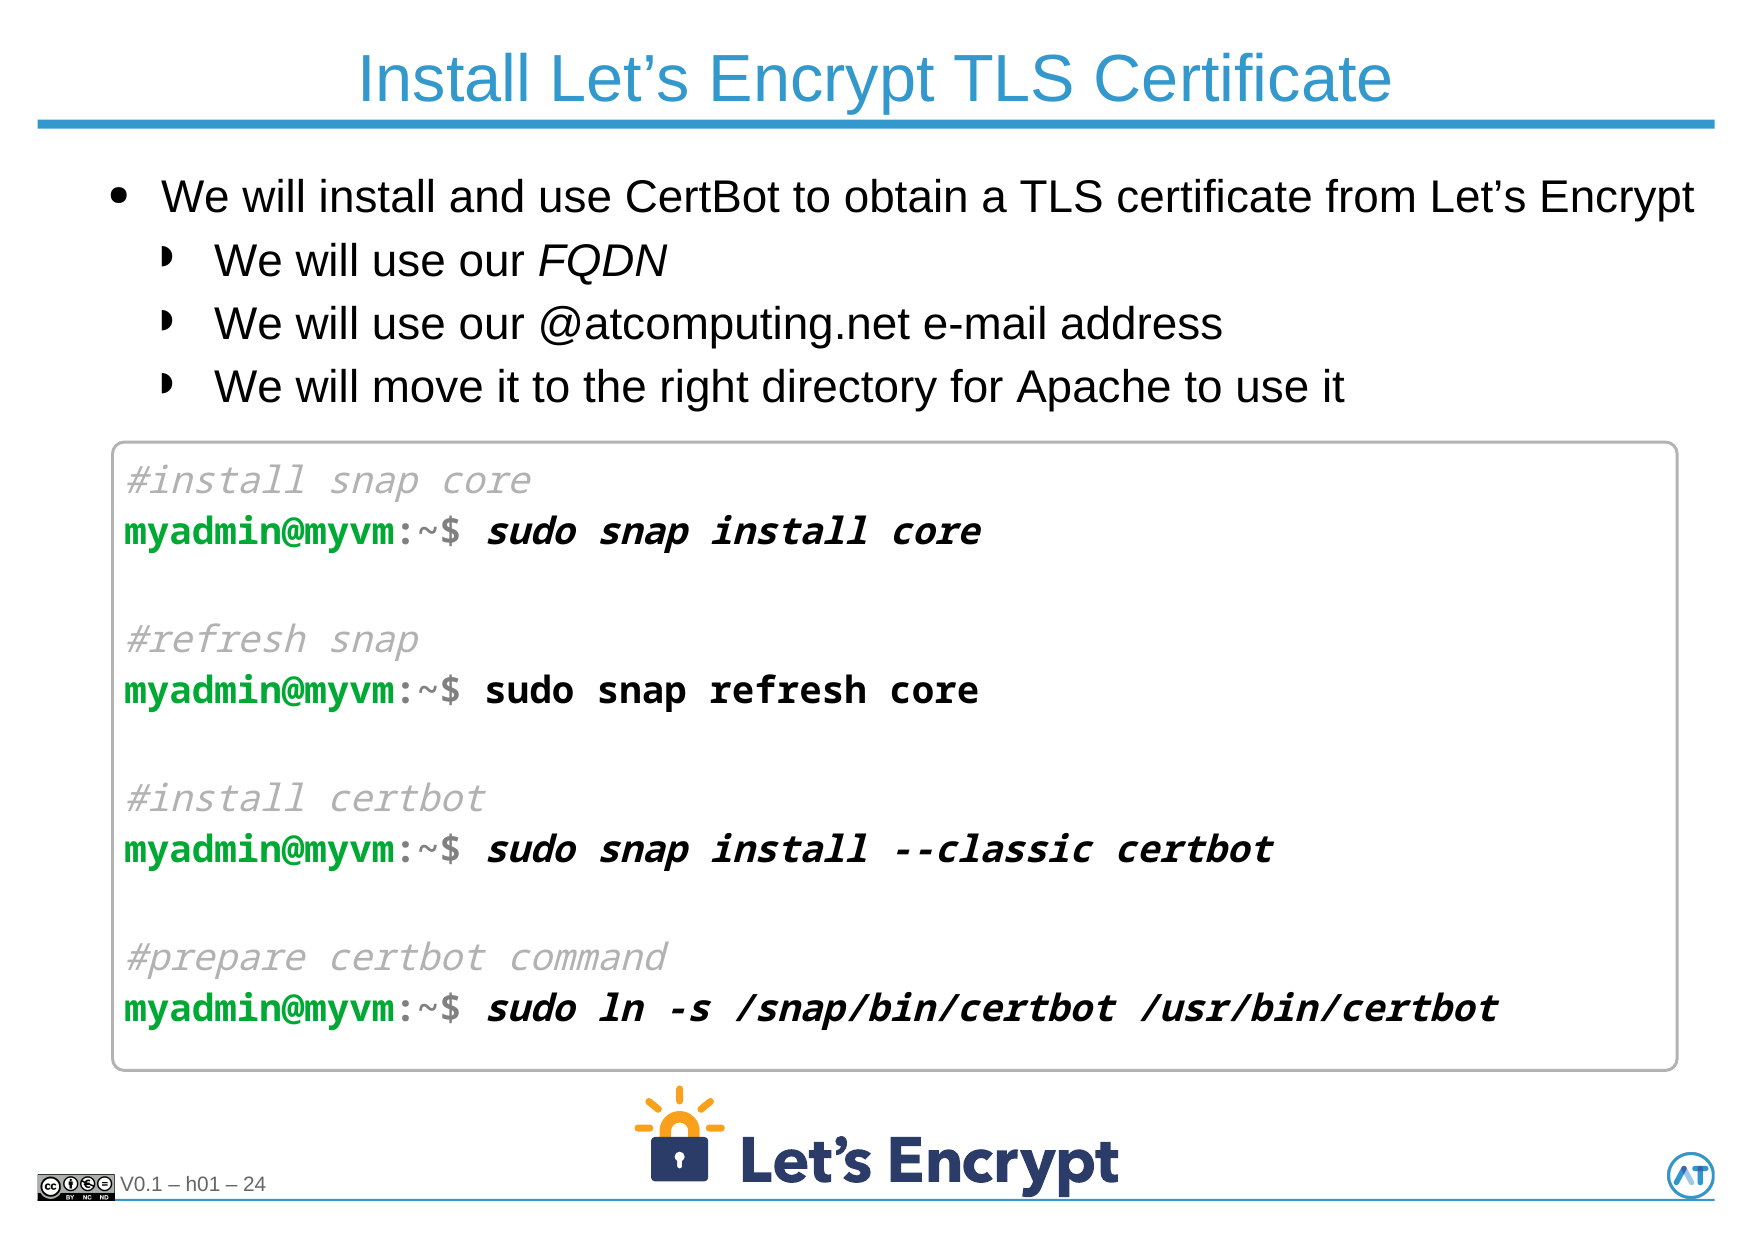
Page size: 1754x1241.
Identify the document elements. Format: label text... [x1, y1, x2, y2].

picture [1667, 1152, 1715, 1199]
picture [632, 1082, 1120, 1201]
picture [37, 1174, 115, 1201]
title Install Let’s Encrypt TLS Certificate [37, 37, 1715, 120]
text_box We will install and use CertBot to obtain a TLS certificate from Let’s Encrypt We will use our FQDN We will use our @atcomputing.net e-mail address We will move it to the right directory for Apache to use it [90, 171, 1715, 459]
text_box #install snap core myadmin@myvm:~$ sudo snap install core #refresh snap myadmin@myvm:~$ sudo snap refresh core #install certbot myadmin@myvm:~$ sudo snap install --classic certbot #prepare certbot command myadmin@myvm:~$ sudo ln -s /snap/bin/certbot /usr/bin/certbot [112, 442, 1678, 1071]
